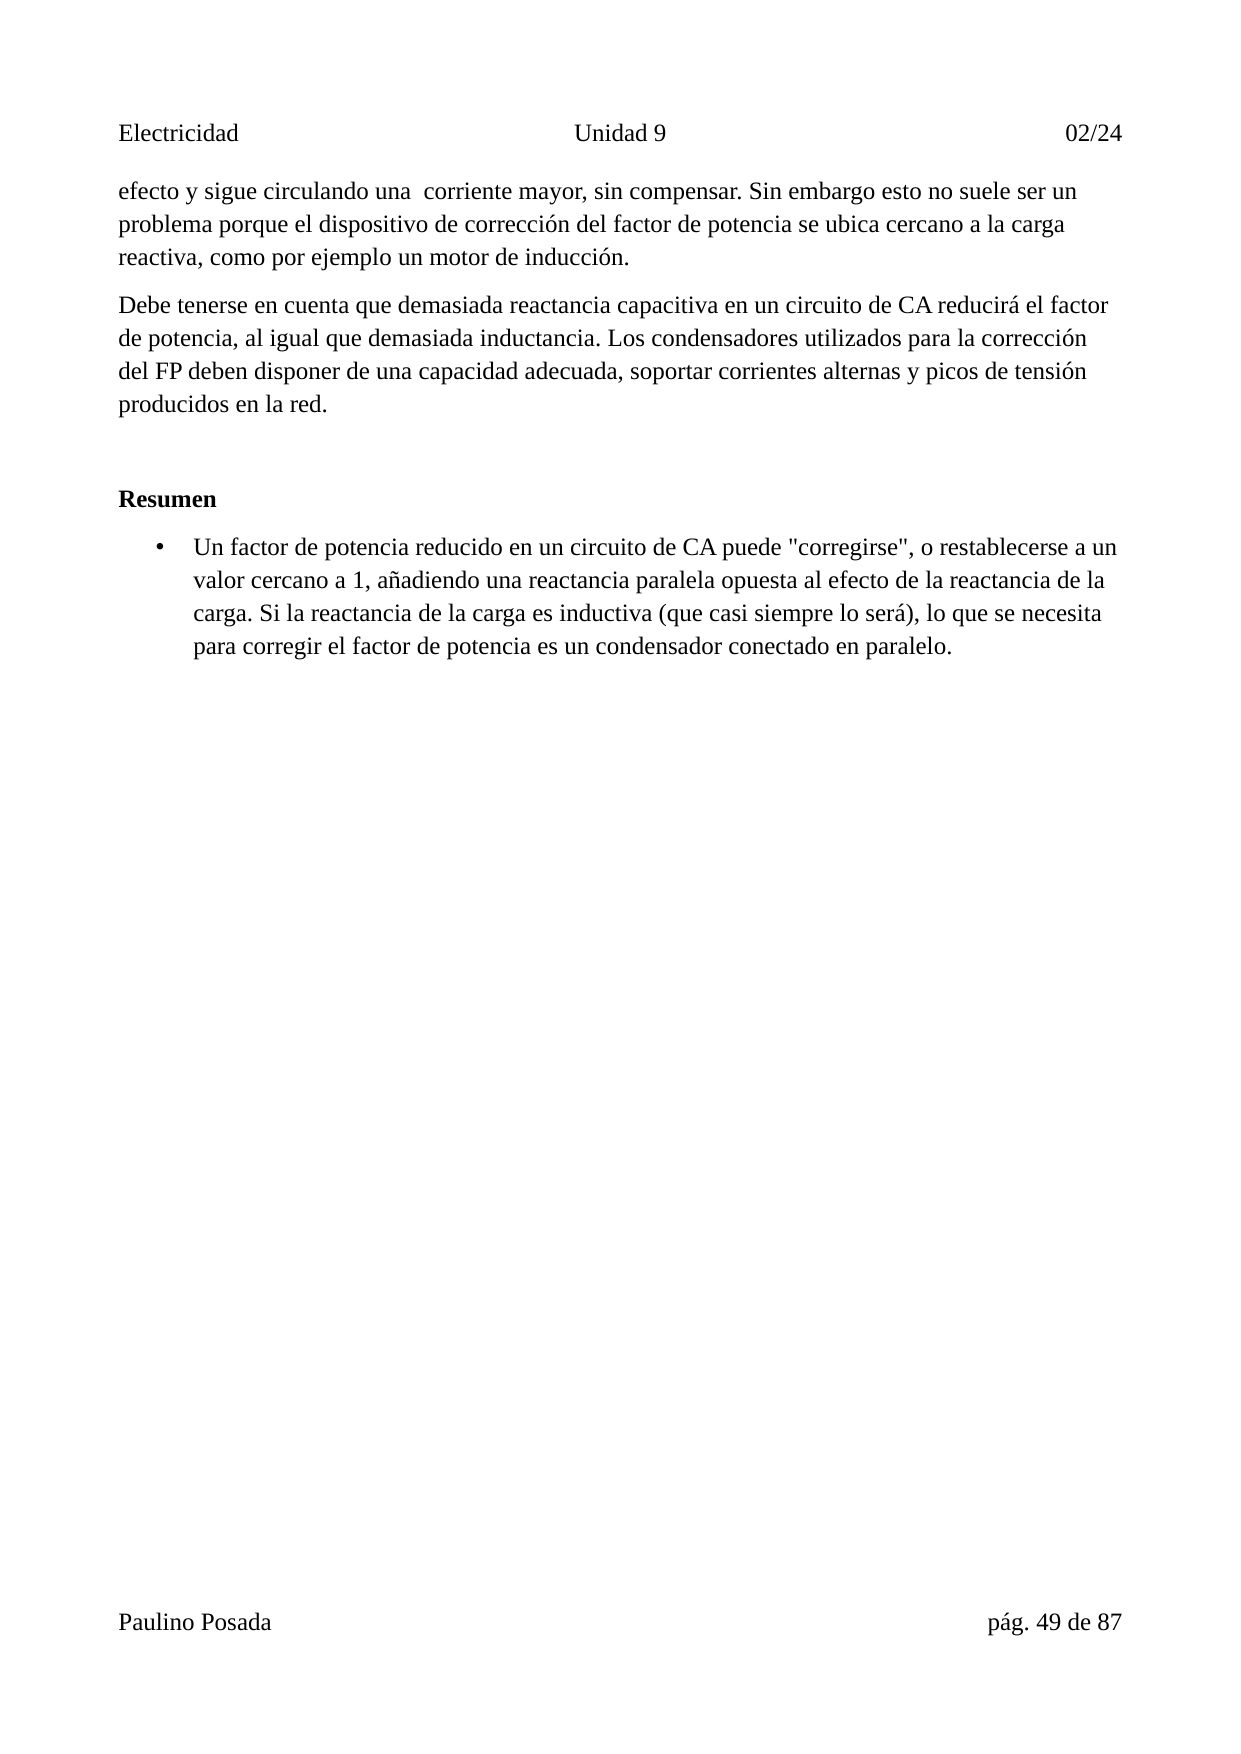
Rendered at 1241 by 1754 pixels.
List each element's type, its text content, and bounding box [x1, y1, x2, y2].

text Resumen [118, 484, 1122, 513]
text Debe tenerse en cuenta que demasiada reactancia capacitiva en un circuito de CA reducirá el factor de potencia, al igual que demasiada inductancia. Los condensadores utilizados para la corrección del FP deben disponer de una capacidad adecuada, soportar corrientes alternas y picos de tensión producidos en la red. [118, 290, 1122, 418]
text efecto y sigue circulando una corriente mayor, sin compensar. Sin embargo esto no suele ser un problema porque el dispositivo de corrección del factor de potencia se ubica cercano a la carga reactiva, como por ejemplo un motor de inducción. [118, 176, 1122, 271]
list Un factor de potencia reducido en un circuito de CA puede "corregirse", o restablecerse a un valor cercano a 1, añadiendo una reactancia paralela opuesta al efecto de la reactancia de la carga. Si la reactancia de la carga es inductiva (que casi siempre lo será), lo que se necesita para corregir el factor de potencia es un condensador conectado en paralelo. [156, 532, 1122, 660]
